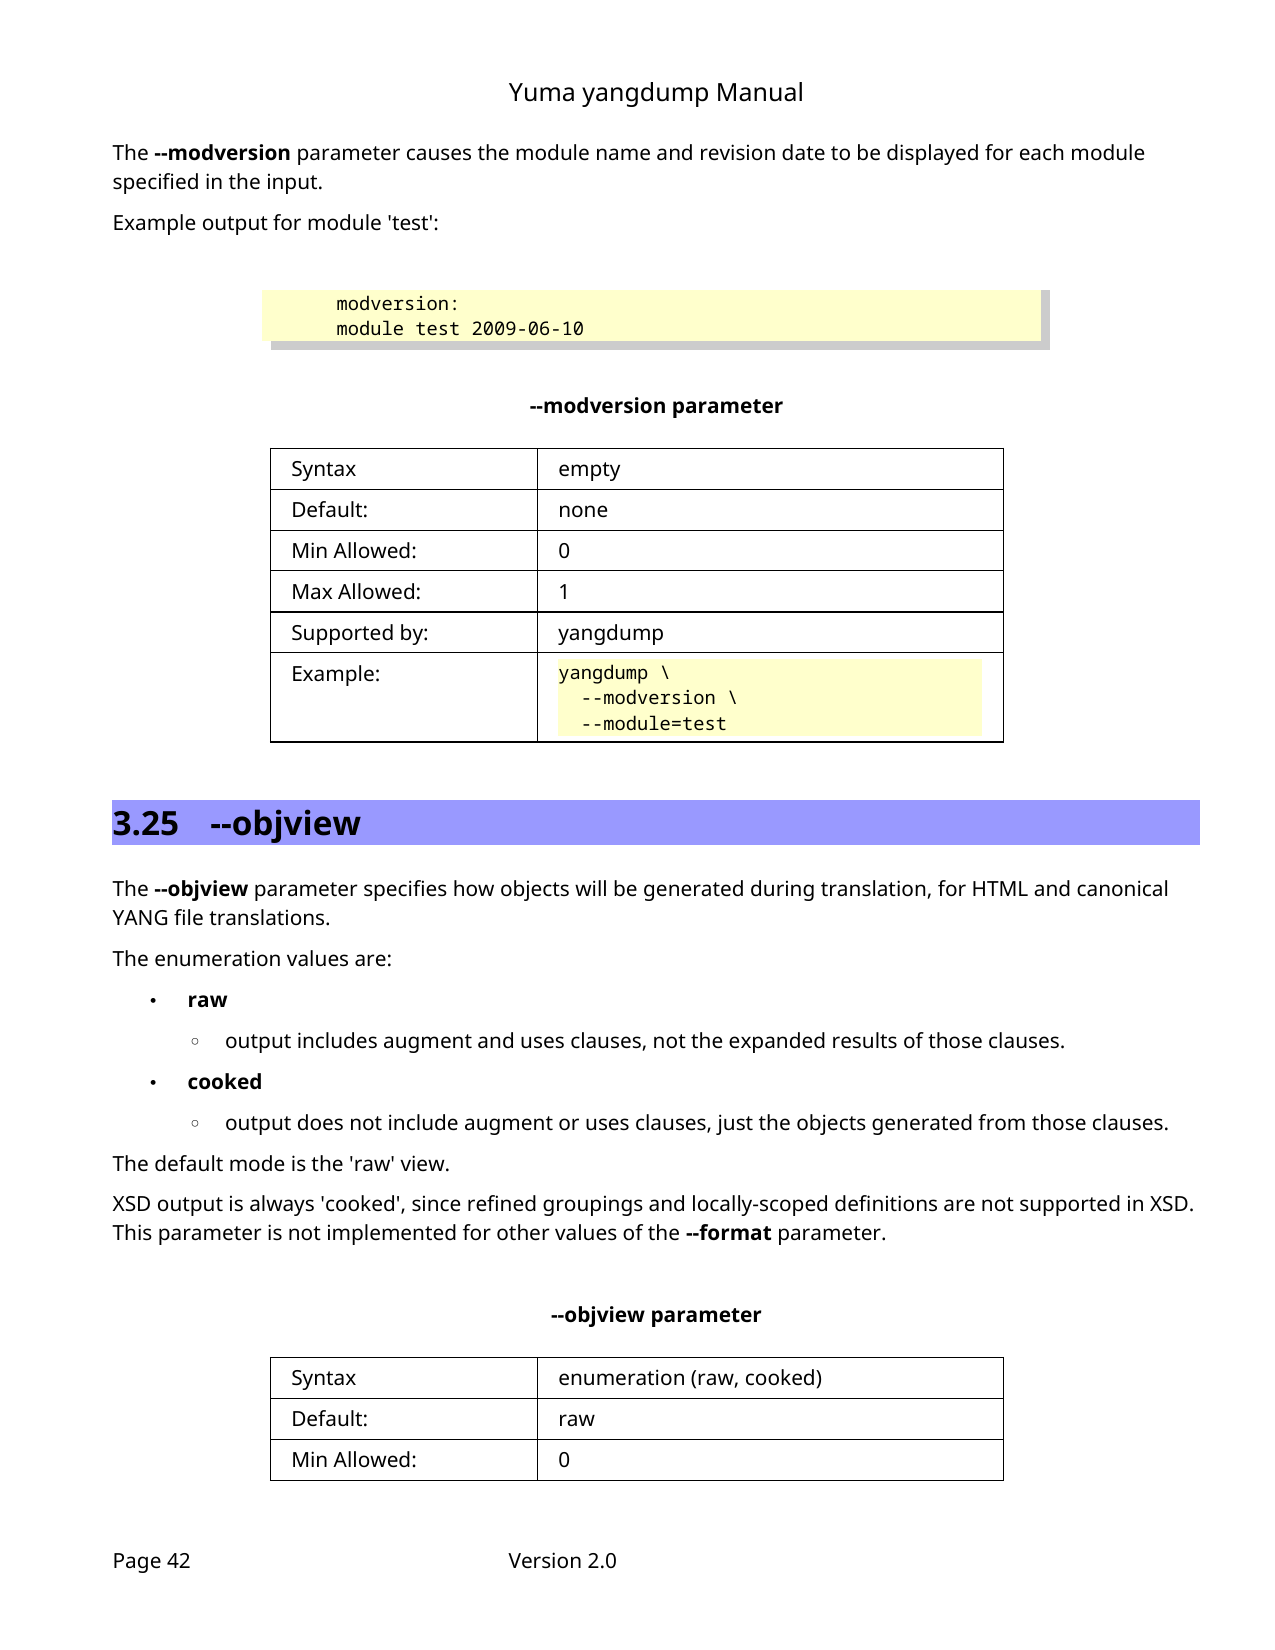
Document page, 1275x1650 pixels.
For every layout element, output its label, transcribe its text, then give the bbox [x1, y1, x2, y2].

list output does not include augment or uses clauses, just the objects generated from those clauses. [187, 1108, 1200, 1136]
table_cell Supported by: [271, 613, 537, 652]
table_header enumeration (raw, cooked) [538, 1358, 1003, 1398]
table_cell Min Allowed: [271, 531, 537, 570]
text module test 2009-06-10 [262, 315, 1041, 341]
table_cell Max Allowed: [271, 571, 537, 611]
text modversion: [262, 290, 1041, 315]
table_cell 0 [538, 1440, 1003, 1479]
table_header Syntax [271, 449, 537, 488]
list output includes augment and uses clauses, not the expanded results of those clauses. [187, 1026, 1200, 1054]
table_cell yangdump [538, 613, 1003, 652]
text The --modversion parameter causes the module name and revision date to be displayed for each module specified in the input. [112, 138, 1200, 195]
table_cell raw [538, 1399, 1003, 1439]
table_cell 1 [538, 571, 1003, 611]
table_cell yangdump \ --modversion \ --module=test [538, 653, 1003, 741]
subtitle --objview [112, 800, 1200, 845]
list cooked [150, 1067, 1200, 1095]
text Example output for module 'test': [112, 208, 1200, 236]
text The enumeration values are: [112, 944, 1200, 972]
table_header empty [538, 449, 1003, 488]
table_cell none [538, 490, 1003, 529]
list raw [150, 985, 1200, 1013]
table_cell Min Allowed: [271, 1440, 537, 1479]
subtitle --objview parameter [127, 1300, 1185, 1328]
text The default mode is the 'raw' view. [112, 1149, 1200, 1177]
table_cell Default: [271, 1399, 537, 1439]
text XSD output is always 'cooked', since refined groupings and locally-scoped definitions are not supported in XSD. This parameter is not implemented for other values of the --format parameter. [112, 1189, 1200, 1246]
subtitle --modversion parameter [127, 391, 1185, 419]
table_cell Example: [271, 653, 537, 741]
table_cell Default: [271, 490, 537, 529]
table_header Syntax [271, 1358, 537, 1398]
table_cell 0 [538, 531, 1003, 570]
text The --objview parameter specifies how objects will be generated during translation, for HTML and canonical YANG file translations. [112, 874, 1200, 931]
